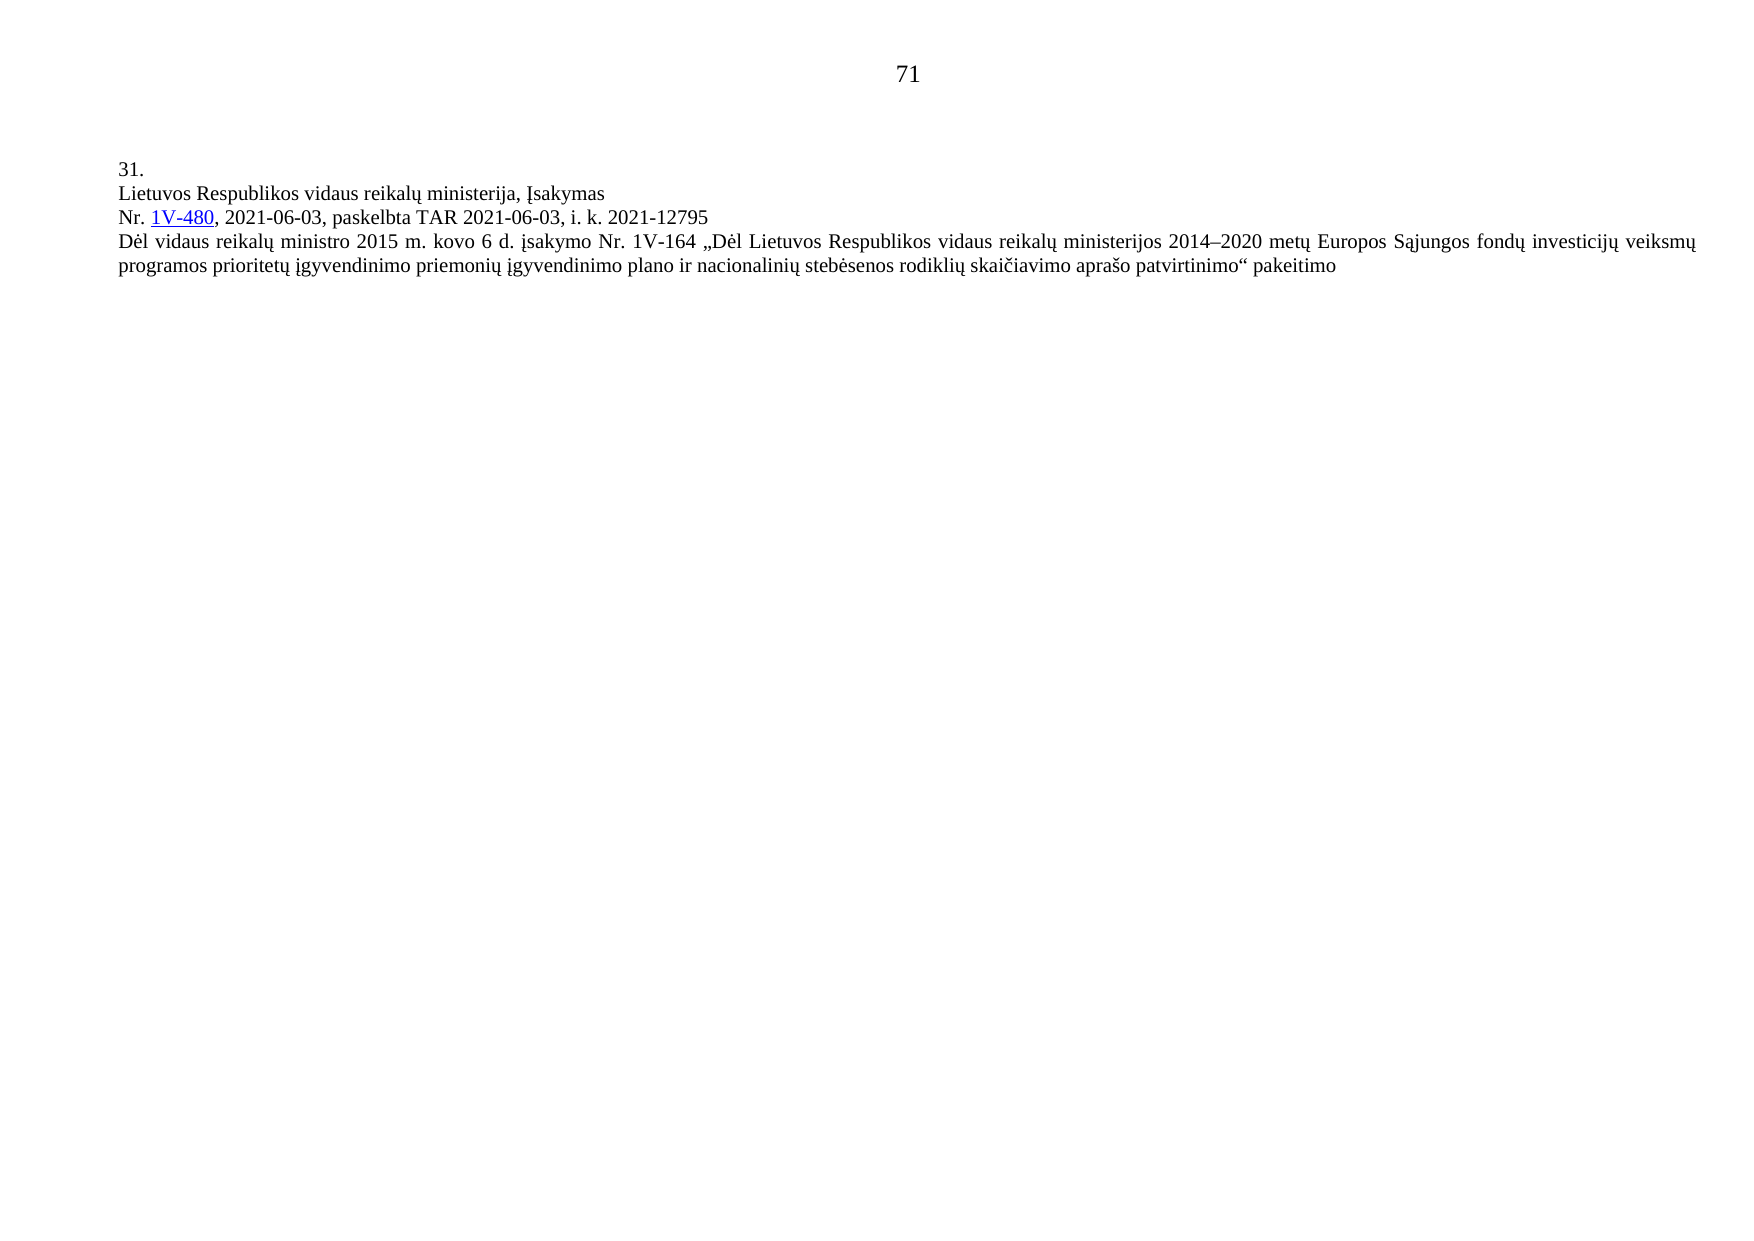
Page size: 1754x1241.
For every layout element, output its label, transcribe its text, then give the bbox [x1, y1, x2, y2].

text Dėl vidaus reikalų ministro 2015 m. kovo 6 d. įsakymo Nr. 1V-164 „Dėl Lietuvos Respublikos vidaus reikalų ministerijos 2014–2020 metų Europos Sąjungos fondų investicijų veiksmų programos prioritetų įgyvendinimo priemonių įgyvendinimo plano ir nacionalinių stebėsenos rodiklių skaičiavimo aprašo patvirtinimo“ pakeitimo [118, 229, 1698, 277]
text 31. [118, 157, 1698, 181]
text Nr. 1V-480, 2021-06-03, paskelbta TAR 2021-06-03, i. k. 2021-12795 [118, 205, 1698, 229]
text Lietuvos Respublikos vidaus reikalų ministerija, Įsakymas [118, 181, 1698, 205]
